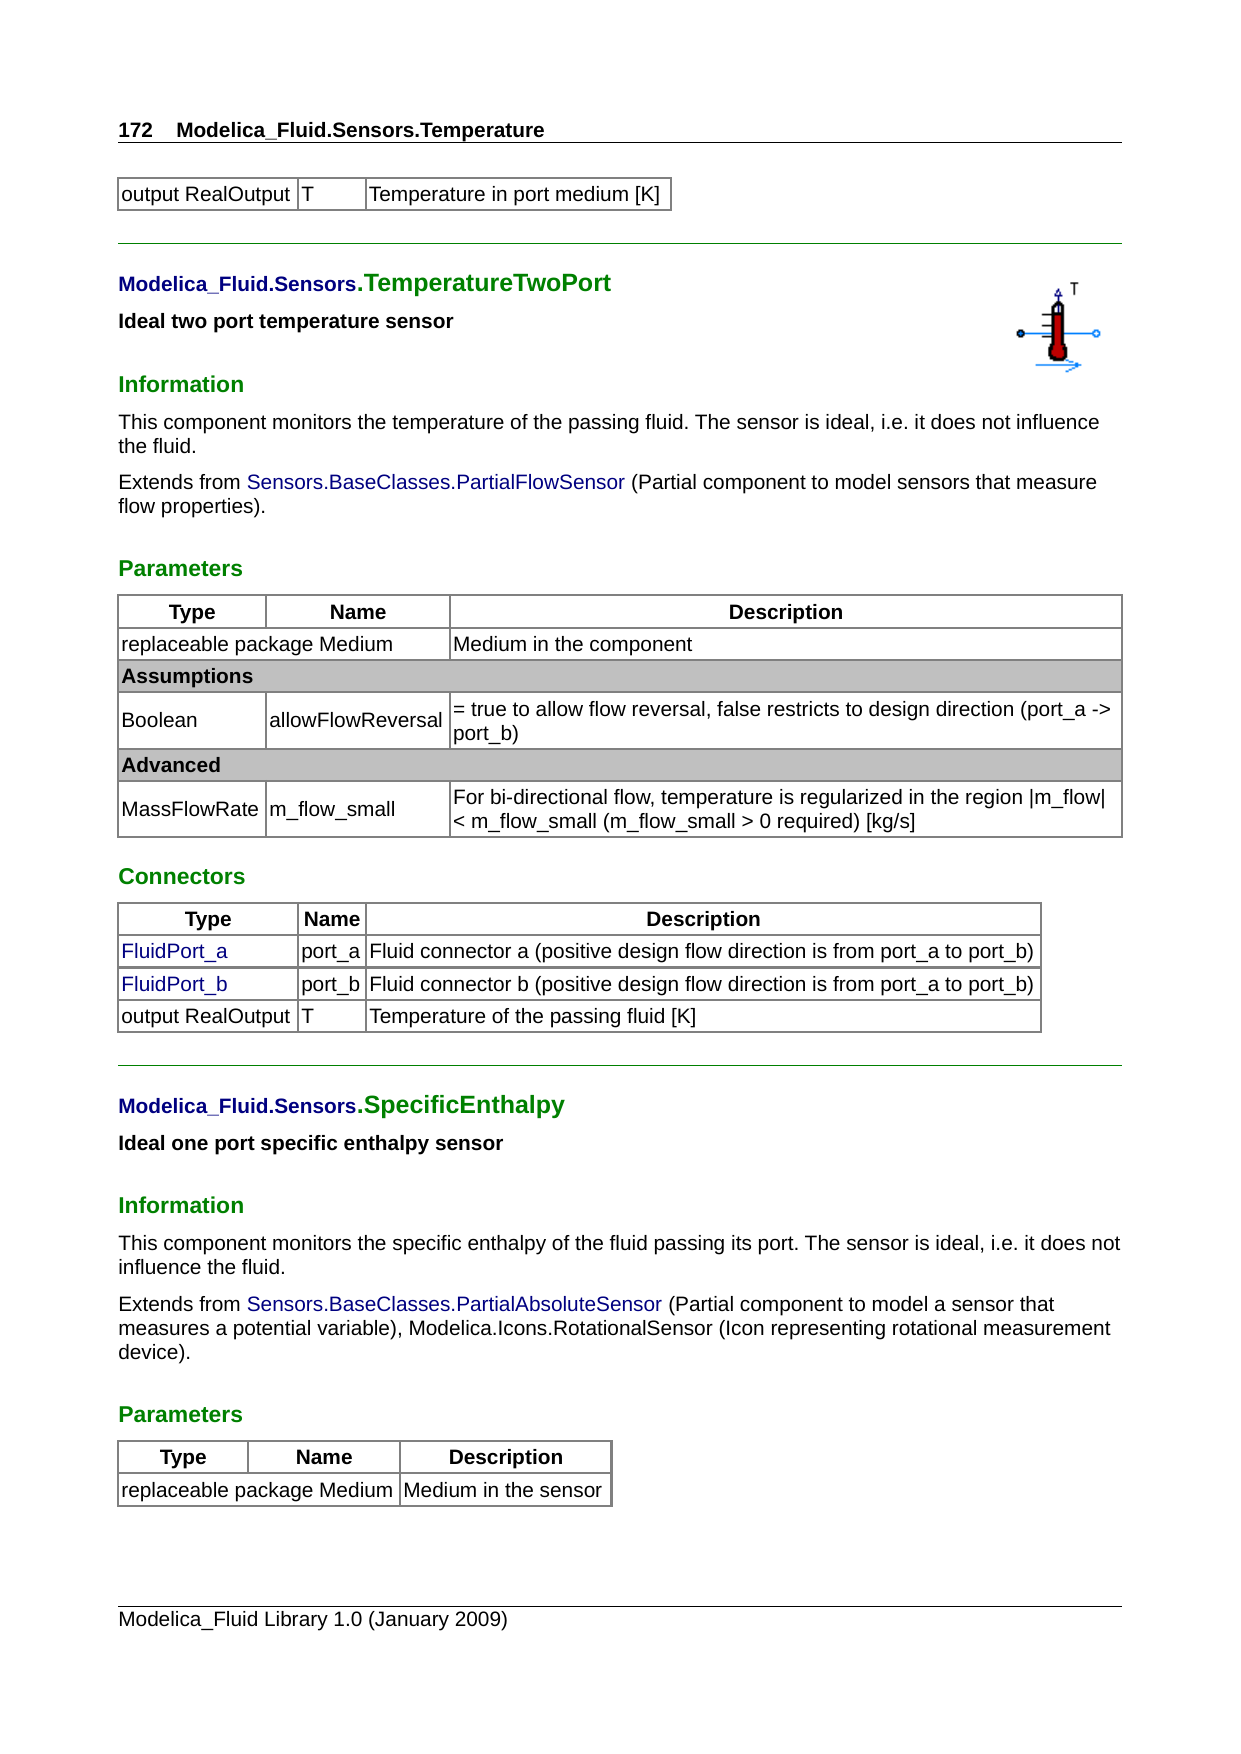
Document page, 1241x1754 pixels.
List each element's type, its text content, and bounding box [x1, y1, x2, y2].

picture [995, 270, 1120, 395]
table_cell Fluid connector a (positive design flow direction is from port_a to port_b) [367, 936, 1040, 966]
table_cell T [299, 1001, 365, 1031]
table_header Type [119, 904, 297, 934]
table_cell MassFlowRate [119, 782, 265, 836]
table_cell For bi-directional flow, temperature is regularized in the region |m_flow| < m_flow_small (m_flow_small > 0 required) [kg/s] [451, 782, 1121, 836]
table_cell replaceable package Medium [119, 629, 449, 659]
table_cell T [299, 179, 365, 209]
table_cell allowFlowReversal [267, 693, 449, 747]
table_cell Advanced [119, 750, 1121, 780]
table_cell Boolean [119, 693, 265, 747]
table_cell Fluid connector b (positive design flow direction is from port_a to port_b) [367, 969, 1040, 999]
table_cell m_flow_small [267, 782, 449, 836]
subtitle Information [118, 371, 993, 397]
table_header Type [119, 596, 265, 627]
text This component monitors the temperature of the passing fluid. The sensor is ideal, i.e. it does not influence the fluid. [118, 409, 1122, 457]
table_header Name [299, 904, 365, 934]
table_cell = true to allow flow reversal, false restricts to design direction (port_a -> port_b) [451, 693, 1121, 747]
subtitle Parameters [118, 1401, 1122, 1427]
text Ideal one port specific enthalpy sensor [118, 1131, 993, 1155]
table_cell output RealOutput [119, 1001, 297, 1031]
subtitle Information [118, 1192, 993, 1219]
table_cell port_a [299, 936, 365, 966]
table_cell Medium in the sensor [401, 1474, 610, 1504]
text Extends from Sensors.BaseClasses.PartialAbsoluteSensor (Partial component to model a sensor that measures a potential variable), Modelica.Icons.RotationalSensor (Icon representing rotational measurement device). [118, 1292, 1122, 1363]
table_cell FluidPort_a [119, 936, 297, 966]
table_cell Assumptions [119, 661, 1121, 691]
table_header Description [401, 1442, 610, 1472]
table_header Name [267, 596, 449, 627]
table_cell Temperature of the passing fluid [K] [367, 1001, 1040, 1031]
subtitle [995, 1192, 1120, 1217]
text This component monitors the specific enthalpy of the fluid passing its port. The sensor is ideal, i.e. it does not influence the fluid. [118, 1231, 1122, 1279]
table_cell Temperature in port medium [K] [367, 179, 670, 209]
subtitle Modelica_Fluid.Sensors.TemperatureTwoPort [118, 268, 993, 297]
table_header Description [451, 596, 1121, 627]
subtitle Modelica_Fluid.Sensors.SpecificEnthalpy [118, 1090, 993, 1118]
table_cell replaceable package Medium [119, 1474, 399, 1504]
table_cell FluidPort_b [119, 969, 297, 999]
text Extends from Sensors.BaseClasses.PartialFlowSensor (Partial component to model sensors that measure flow properties). [118, 470, 1122, 518]
table_cell Medium in the component [451, 629, 1121, 659]
table_header Type [119, 1442, 247, 1472]
table_cell port_b [299, 969, 365, 999]
table_header Description [367, 904, 1040, 934]
table_header Name [249, 1442, 399, 1472]
text [995, 1131, 1120, 1155]
table_cell output RealOutput [119, 179, 297, 209]
subtitle Parameters [118, 555, 1122, 582]
subtitle [995, 1092, 1120, 1118]
subtitle Connectors [118, 863, 1122, 889]
text Ideal two port temperature sensor [118, 309, 993, 333]
